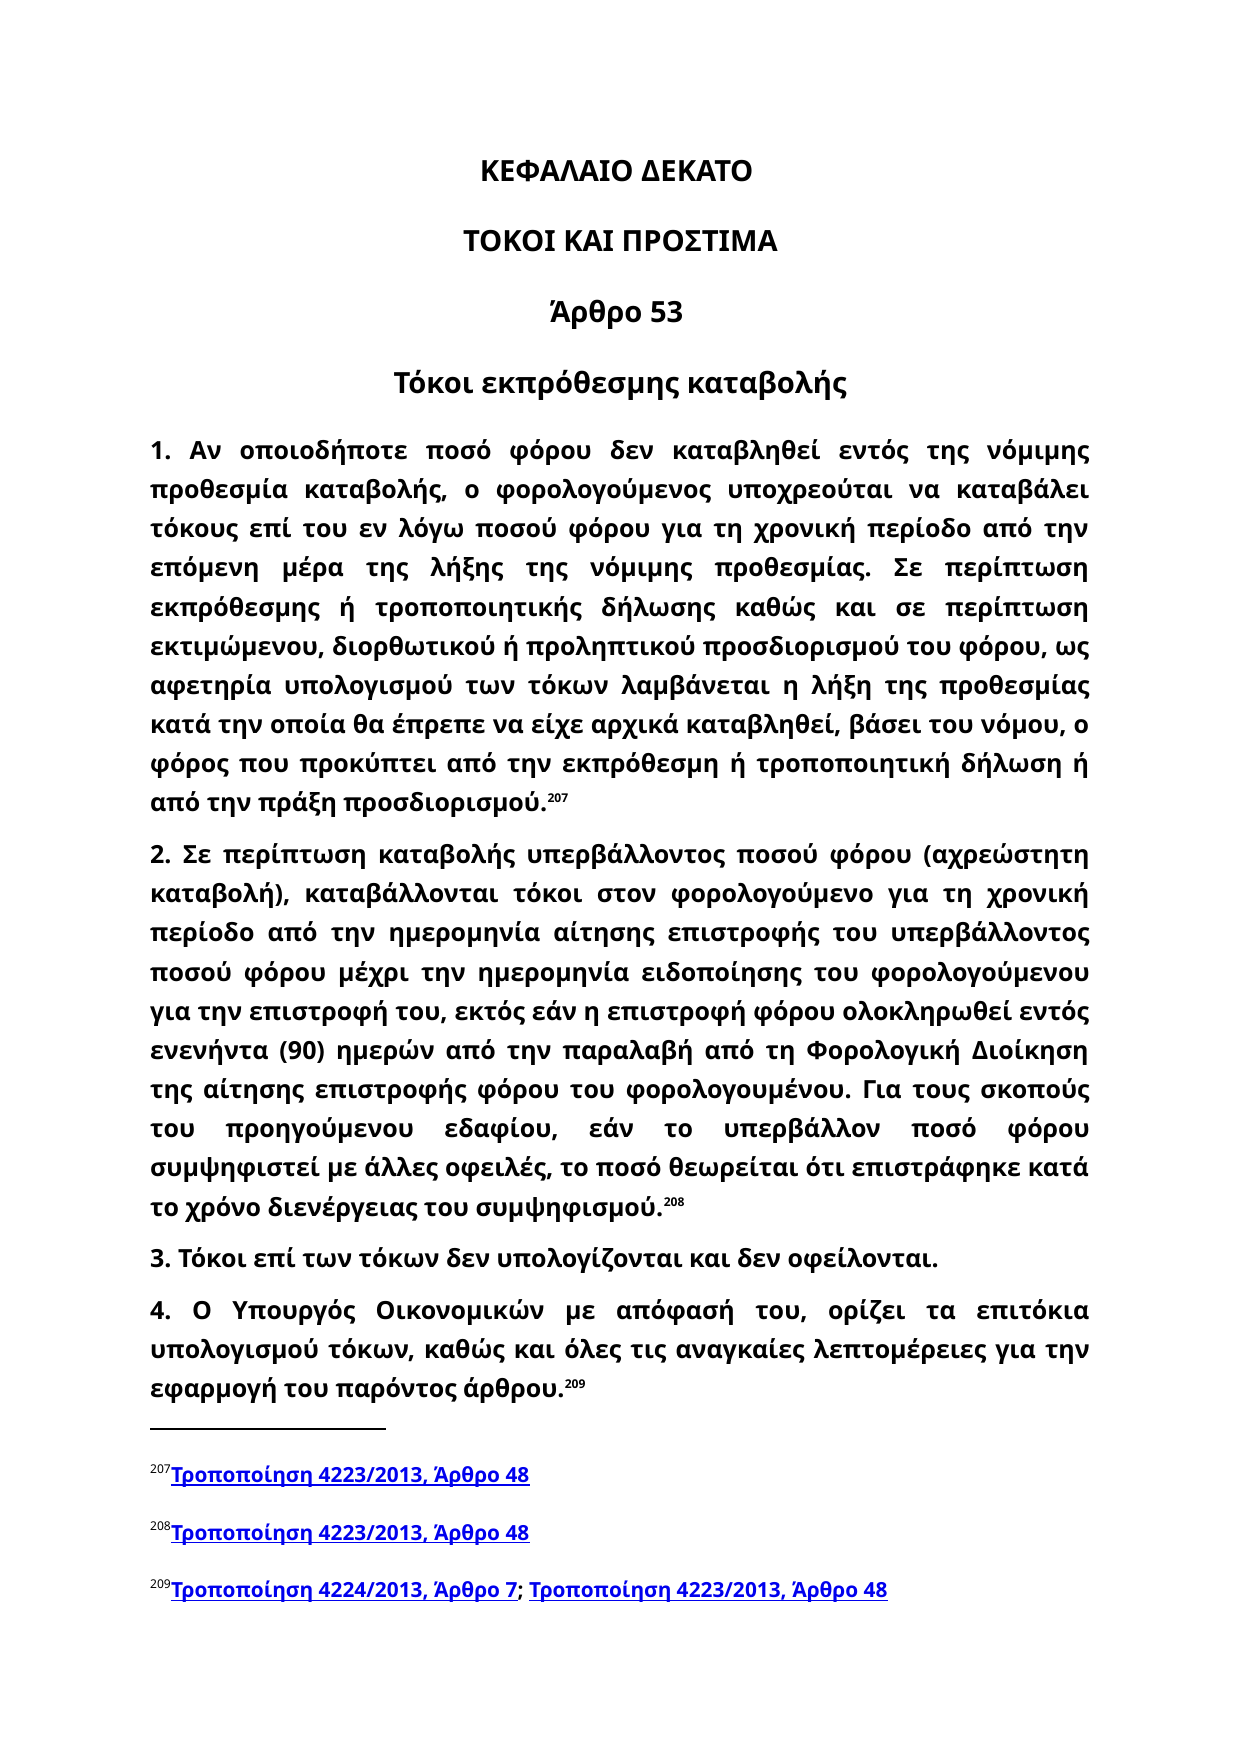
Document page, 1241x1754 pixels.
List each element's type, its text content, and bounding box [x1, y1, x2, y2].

subtitle Άρθρο 53 [150, 291, 1090, 331]
subtitle ΤΟΚΟΙ ΚΑΙ ΠΡΟΣΤΙΜΑ [150, 221, 1090, 260]
subtitle ΚΕΦΑΛΑΙΟ ΔΕΚΑΤΟ [150, 150, 1090, 190]
text Τροποποίηση 4223/2013, Άρθρο 48 [150, 1460, 1090, 1489]
text Τροποποίηση 4224/2013, Άρθρο 7; Τροποποίηση 4223/2013, Άρθρο 48 [150, 1576, 1090, 1604]
subtitle Τόκοι εκπρόθεσμης καταβολής [150, 362, 1090, 402]
text Τροποποίηση 4223/2013, Άρθρο 48 [150, 1518, 1090, 1546]
text 2. Σε περίπτωση καταβολής υπερβάλλοντος ποσού φόρου (αχρεώστητη καταβολή), καταβάλλονται τόκοι στον φορολογούμενο για τη χρονική περίοδο από την ημερομηνία αίτησης επιστροφής του υπερβάλλοντος ποσού φόρου μέχρι την ημερομηνία ειδοποίησης του φορολογούμενου για την επιστροφή του, εκτός εάν η επιστροφή φόρου ολοκληρωθεί εντός ενενήντα (90) ημερών από την παραλαβή από τη Φορολογική Διοίκηση της αίτησης επιστροφής φόρου του φορολογουμένου. Για τους σκοπούς του προηγούμενου εδαφίου, εάν το υπερβάλλον ποσό φόρου συμψηφιστεί με άλλες οφειλές, το ποσό θεωρείται ότι επιστράφηκε κατά το χρόνο διενέργειας του συμψηφισμού. [150, 837, 1090, 1223]
text 1. Αν οποιοδήποτε ποσό φόρου δεν καταβληθεί εντός της νόμιμης προθεσμία καταβολής, ο φορολογούμενος υποχρεούται να καταβάλει τόκους επί του εν λόγω ποσού φόρου για τη χρονική περίοδο από την επόμενη μέρα της λήξης της νόμιμης προθεσμίας. Σε περίπτωση εκπρόθεσμης ή τροποποιητικής δήλωσης καθώς και σε περίπτωση εκτιμώμενου, διορθωτικού ή προληπτικού προσδιορισμού του φόρου, ως αφετηρία υπολογισμού των τόκων λαμβάνεται η λήξη της προθεσμίας κατά την οποία θα έπρεπε να είχε αρχικά καταβληθεί, βάσει του νόμου, ο φόρος που προκύπτει από την εκπρόθεσμη ή τροποποιητική δήλωση ή από την πράξη προσδιορισμού. [150, 432, 1090, 819]
text 4. Ο Υπουργός Οικονομικών με απόφασή του, ορίζει τα επιτόκια υπολογισμού τόκων, καθώς και όλες τις αναγκαίες λεπτομέρειες για την εφαρμογή του παρόντος άρθρου. [150, 1292, 1090, 1405]
text 3. Τόκοι επί των τόκων δεν υπολογίζονται και δεν οφείλονται. [150, 1241, 1090, 1275]
